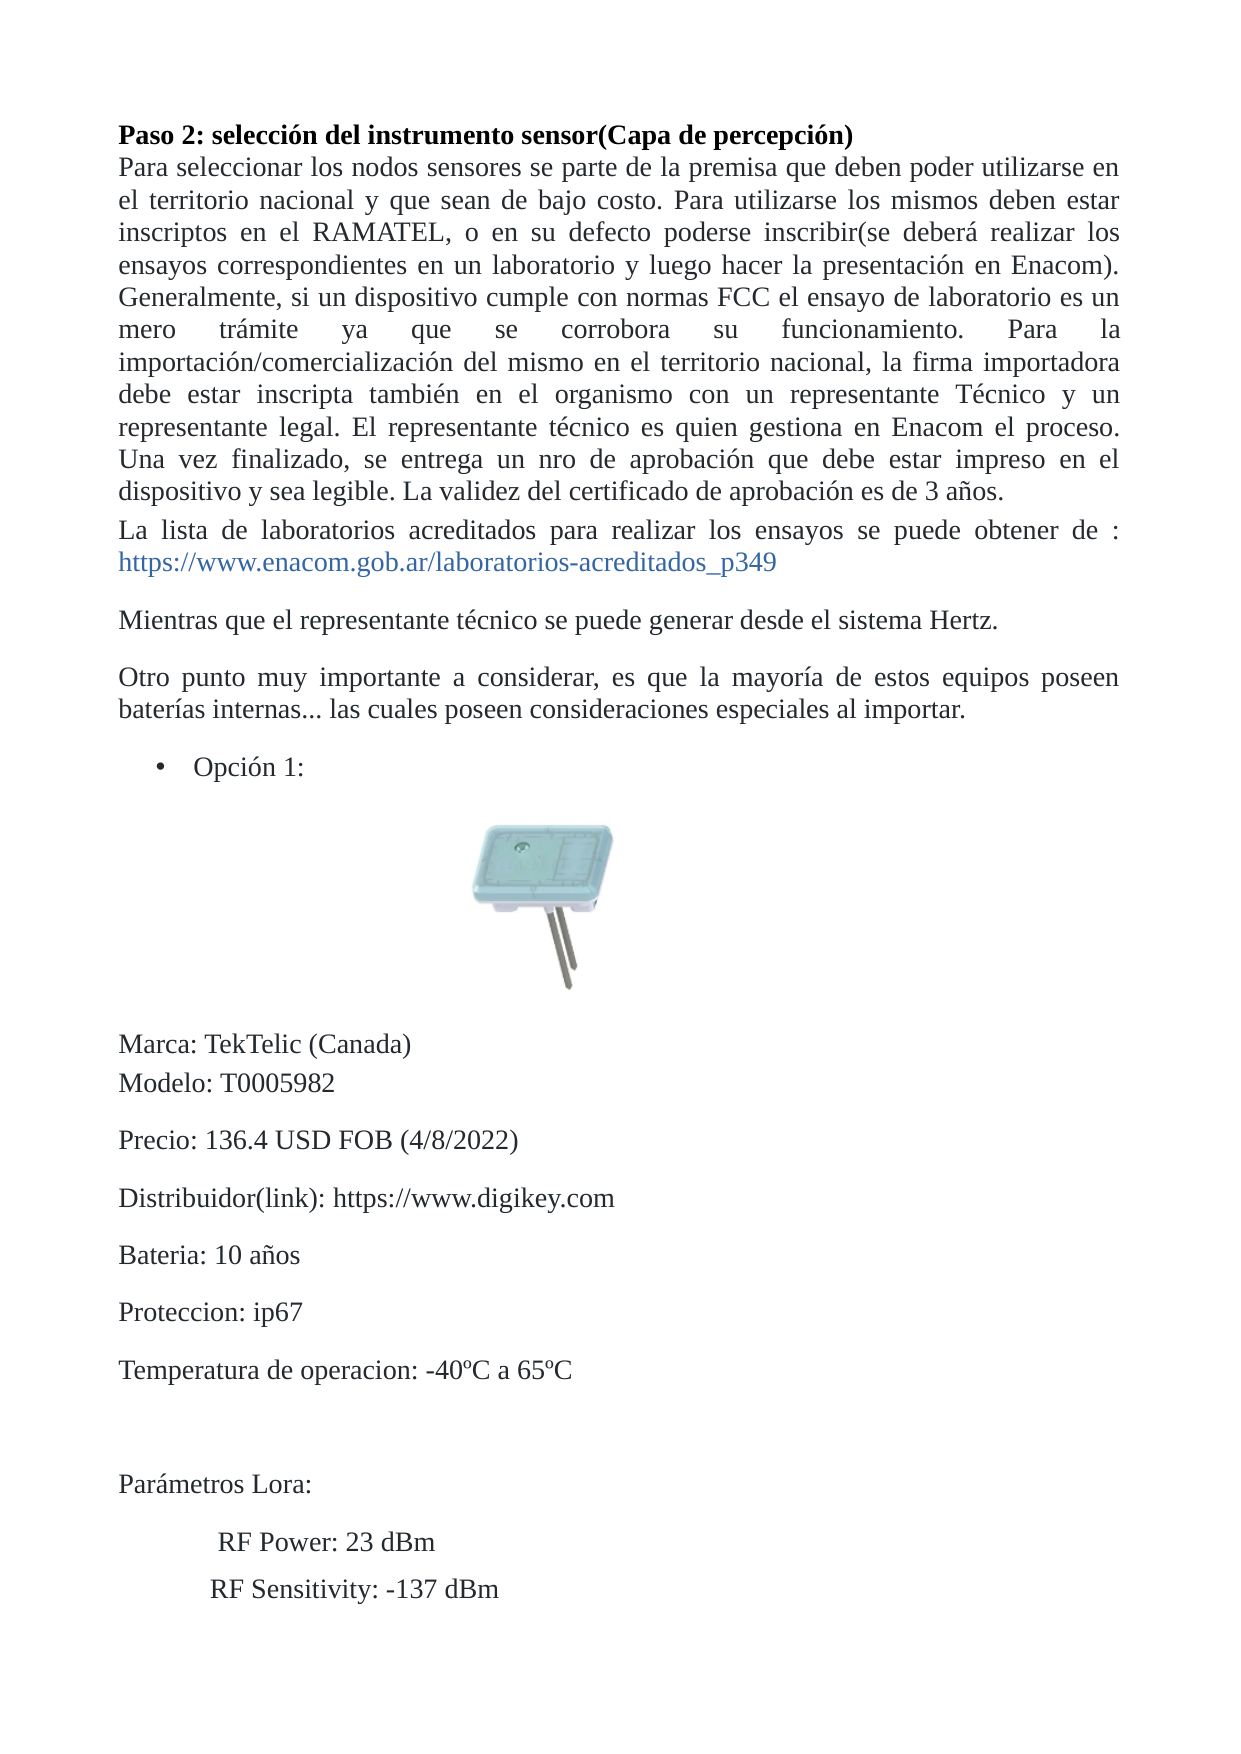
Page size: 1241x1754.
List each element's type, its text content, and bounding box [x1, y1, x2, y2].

text Modelo: T0005982 [118, 1066, 1122, 1098]
text Parámetros Lora: [118, 1468, 1122, 1500]
text Paso 2: selección del instrumento sensor(Capa de percepción) [118, 118, 1122, 151]
text Proteccion: ip67 [118, 1295, 1122, 1328]
text Bateria: 10 años [118, 1238, 1122, 1270]
text RF Power: 23 dBm [118, 1525, 1122, 1558]
text Marca: TekTelic (Canada) [118, 1027, 1122, 1060]
text Otro punto muy importante a considerar, es que la mayoría de estos equipos poseen baterías internas... las cuales poseen consideraciones especiales al importar. [118, 660, 1122, 725]
text Temperatura de operacion: -40ºC a 65ºC [118, 1353, 1122, 1385]
text RF Sensitivity: -137 dBm [118, 1572, 1122, 1604]
text Mientras que el representante técnico se puede generar desde el sistema Hertz. [118, 603, 1122, 635]
text La lista de laboratorios acreditados para realizar los ensayos se puede obtener de : https://www.enacom.gob.ar/laboratorios-acreditados_p349 [118, 513, 1122, 578]
text Para seleccionar los nodos sensores se parte de la premisa que deben poder utilizarse en el territorio nacional y que sean de bajo costo. Para utilizarse los mismos deben estar inscriptos en el RAMATEL, o en su defecto poderse inscribir(se deberá realizar los ensayos correspondientes en un laboratorio y luego hacer la presentación en Enacom). Generalmente, si un dispositivo cumple con normas FCC el ensayo de laboratorio es un mero trámite ya que se corrobora su funcionamiento. Para la importación/comercialización del mismo en el territorio nacional, la firma importadora debe estar inscripta también en el organismo con un representante Técnico y un representante legal. El representante técnico es quien gestiona en Enacom el proceso. Una vez finalizado, se entrega un nro de aprobación que debe estar impreso en el dispositivo y sea legible. La validez del certificado de aprobación es de 3 años. [118, 151, 1122, 507]
picture [422, 815, 684, 996]
text Precio: 136.4 USD FOB (4/8/2022) [118, 1123, 1122, 1156]
text Distribuidor(link): https://www.digikey.com [118, 1181, 1122, 1213]
list Opción 1: [156, 750, 1122, 782]
